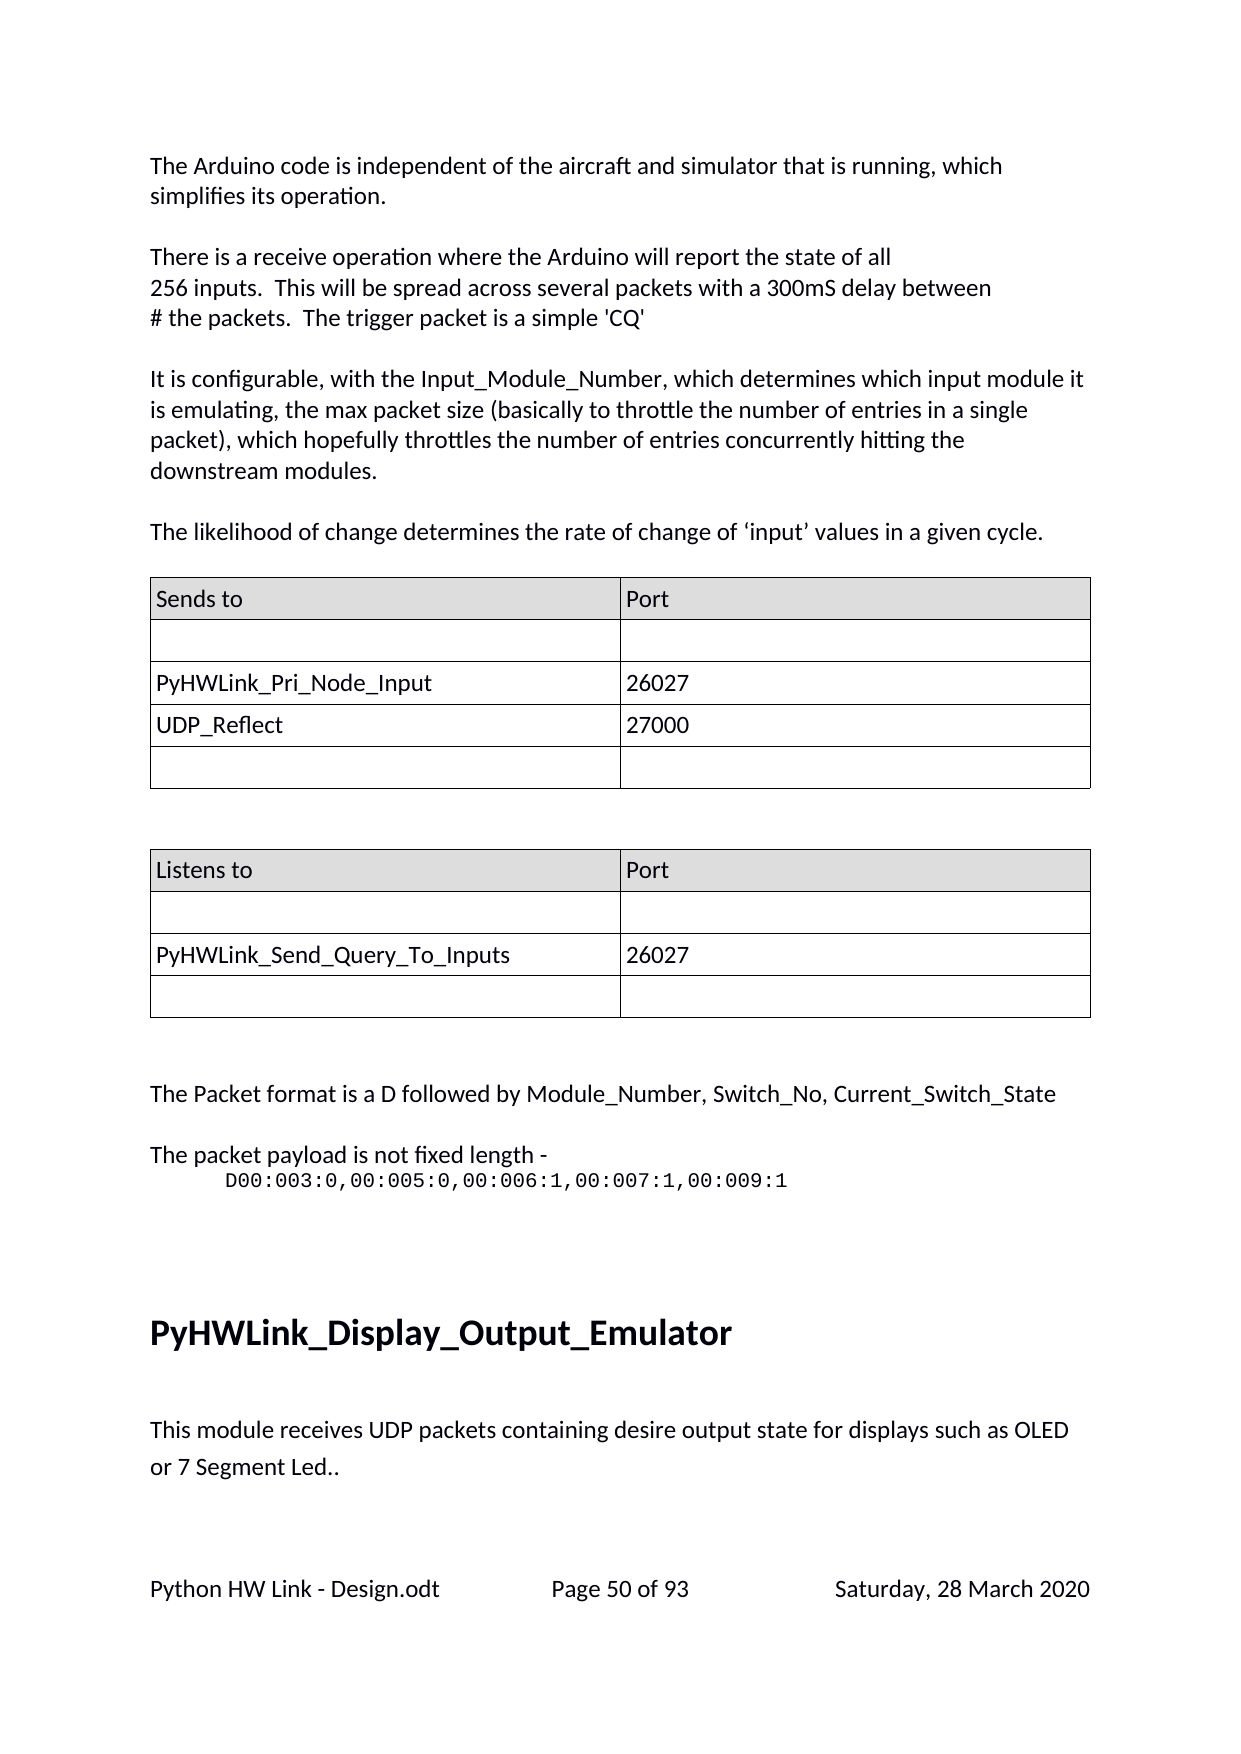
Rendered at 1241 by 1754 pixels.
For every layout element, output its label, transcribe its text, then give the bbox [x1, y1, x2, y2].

text # the packets. The trigger packet is a simple 'CQ' [150, 303, 1090, 333]
table_cell [151, 892, 620, 933]
table_cell [621, 747, 1090, 788]
table_cell 26027 [621, 934, 1090, 975]
text This module receives UDP packets containing desire output state for displays such as OLED or 7 Segment Led.. [150, 1414, 1090, 1481]
text The Packet format is a D followed by Module_Number, Switch_No, Current_Switch_State [150, 1078, 1090, 1109]
table_cell UDP_Reflect [151, 705, 620, 746]
subtitle PyHWLink_Display_Output_Emulator [150, 1309, 1090, 1355]
table_cell PyHWLink_Send_Query_To_Inputs [151, 934, 620, 975]
table_header Port [621, 578, 1090, 619]
text 256 inputs. This will be spread across several packets with a 300mS delay between [150, 272, 1090, 303]
table_cell [151, 976, 620, 1017]
text D00:003:0,00:005:0,00:006:1,00:007:1,00:009:1 [150, 1170, 1090, 1193]
table_header Listens to [151, 850, 620, 891]
table_cell 26027 [621, 662, 1090, 703]
text The Arduino code is independent of the aircraft and simulator that is running, which simplifies its operation. [150, 150, 1090, 211]
text It is configurable, with the Input_Module_Number, which determines which input module it is emulating, the max packet size (basically to throttle the number of entries in a single packet), which hopefully throttles the number of entries concurrently hitting the downstream modules. [150, 364, 1090, 486]
table_cell [621, 976, 1090, 1017]
table_cell PyHWLink_Pri_Node_Input [151, 662, 620, 703]
table_header Sends to [151, 578, 620, 619]
table_cell 27000 [621, 705, 1090, 746]
table_header Port [621, 850, 1090, 891]
table_cell [621, 892, 1090, 933]
text The likelihood of change determines the rate of change of ‘input’ values in a given cycle. [150, 516, 1090, 547]
table_cell [621, 620, 1090, 661]
table_cell [151, 620, 620, 661]
text There is a receive operation where the Arduino will report the state of all [150, 242, 1090, 272]
text The packet payload is not fixed length - [150, 1139, 1090, 1170]
table_cell [151, 747, 620, 788]
